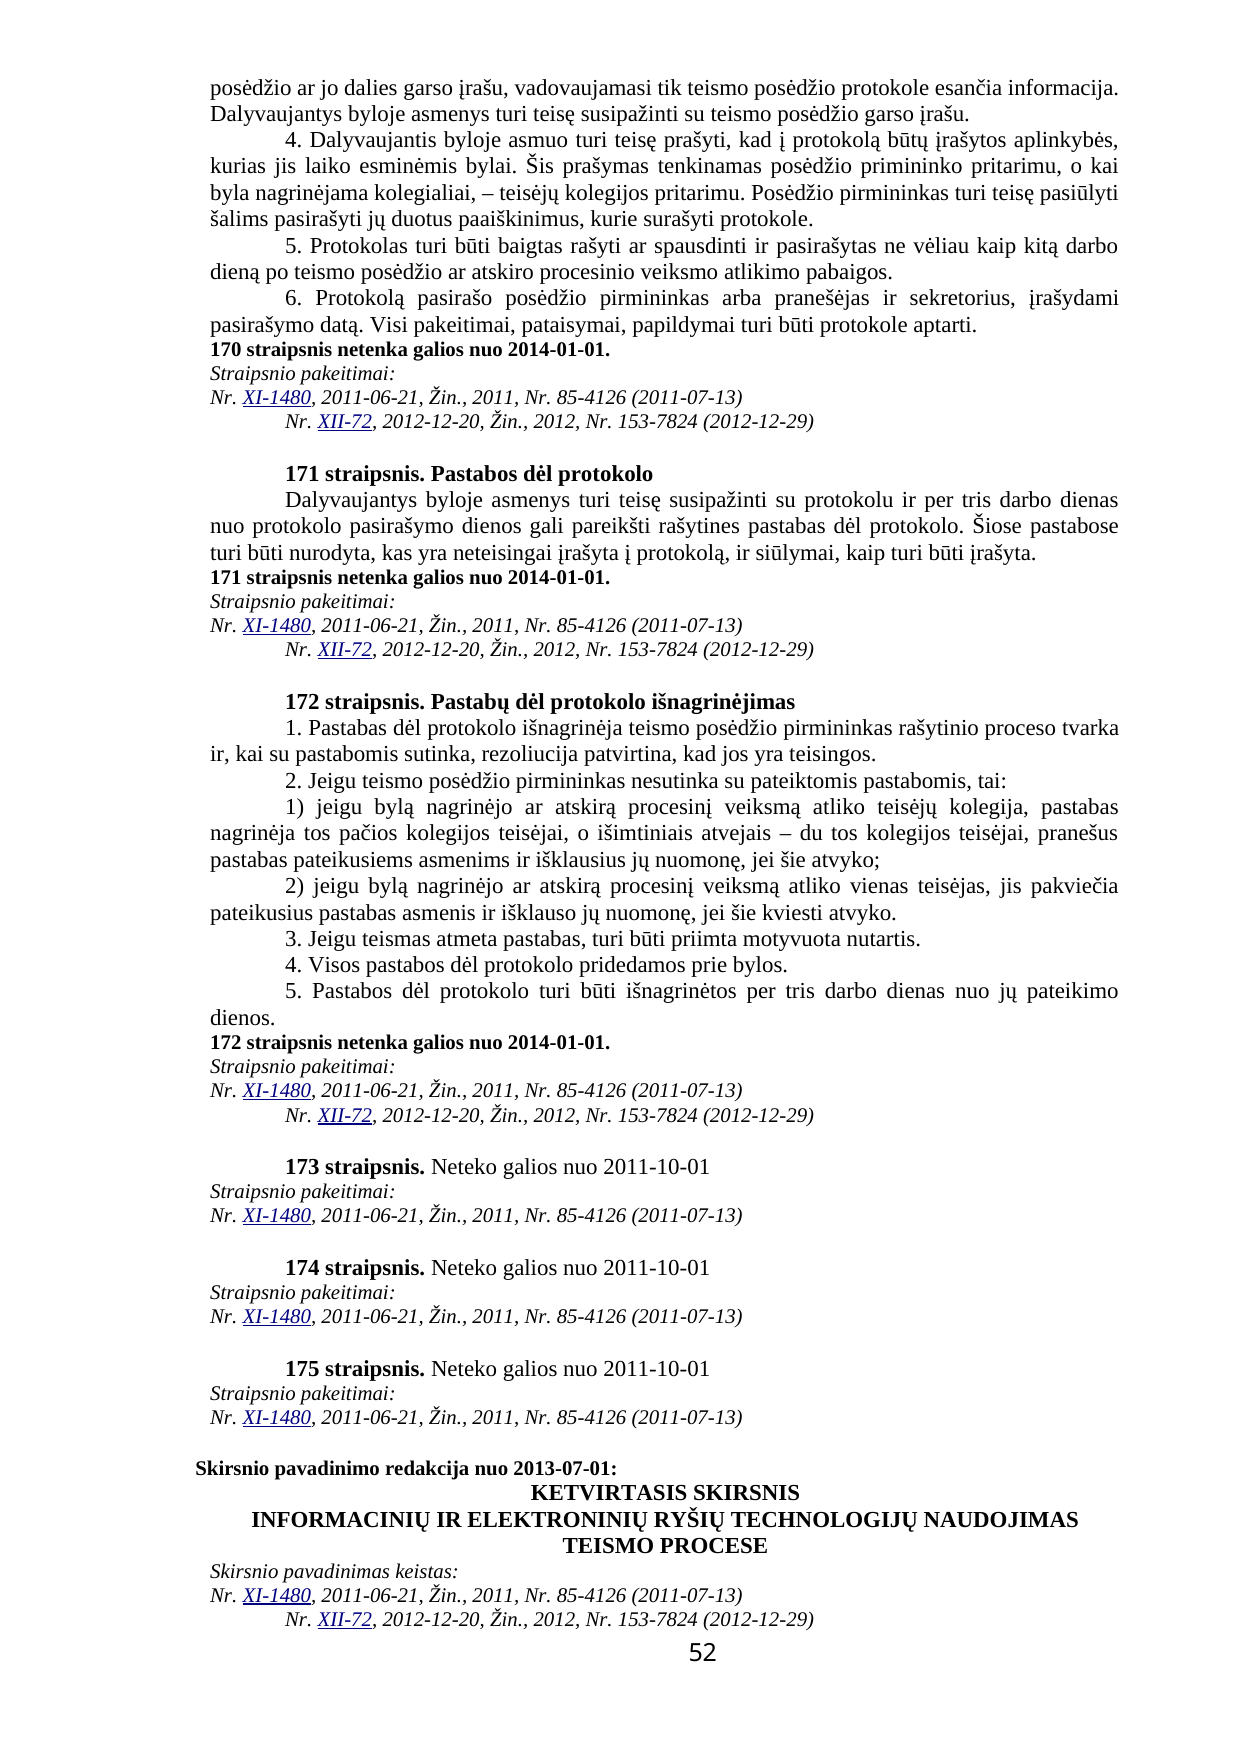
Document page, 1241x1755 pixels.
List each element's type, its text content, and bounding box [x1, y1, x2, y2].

text 175 straipsnis. Neteko galios nuo 2011-10-01 [210, 1354, 1120, 1381]
text Straipsnio pakeitimai: [210, 1179, 1120, 1203]
text 171 straipsnis. Pastabos dėl protokolo [210, 460, 1120, 486]
text Nr. XI-1480, 2011-06-21, Žin., 2011, Nr. 85-4126 (2011-07-13) [210, 1304, 1120, 1328]
text 173 straipsnis. Neteko galios nuo 2011-10-01 [210, 1153, 1120, 1179]
text 4. Visos pastabos dėl protokolo pridedamos prie bylos. [210, 951, 1120, 978]
text Nr. XII-72, 2012-12-20, Žin., 2012, Nr. 153-7824 (2012-12-29) [210, 637, 1120, 661]
text Nr. XI-1480, 2011-06-21, Žin., 2011, Nr. 85-4126 (2011-07-13) [210, 613, 1120, 637]
text 5. Pastabos dėl protokolo turi būti išnagrinėtos per tris darbo dienas nuo jų pateikimo dienos. [210, 978, 1120, 1030]
text Nr. XI-1480, 2011-06-21, Žin., 2011, Nr. 85-4126 (2011-07-13) [210, 1583, 1120, 1607]
text 4. Dalyvaujantis byloje asmuo turi teisę prašyti, kad į protokolą būtų įrašytos aplinkybės, kurias jis laiko esminėmis bylai. Šis prašymas tenkinamas posėdžio primininko pritarimu, o kai byla nagrinėjama kolegialiai, – teisėjų kolegijos pritarimu. Posėdžio pirmininkas turi teisę pasiūlyti šalims pasirašyti jų duotus paaiškinimus, kurie surašyti protokole. [210, 126, 1120, 232]
text Straipsnio pakeitimai: [210, 1280, 1120, 1304]
text 2. Jeigu teismo posėdžio pirmininkas nesutinka su pateiktomis pastabomis, tai: [210, 767, 1120, 793]
text Skirsnio pavadinimas keistas: [210, 1558, 1120, 1583]
text 2) jeigu bylą nagrinėjo ar atskirą procesinį veiksmą atliko vienas teisėjas, jis pakviečia pateikusius pastabas asmenis ir išklauso jų nuomonę, jei šie kviesti atvyko. [210, 872, 1120, 925]
text Nr. XI-1480, 2011-06-21, Žin., 2011, Nr. 85-4126 (2011-07-13) [210, 1405, 1120, 1429]
text Straipsnio pakeitimai: [210, 361, 1120, 385]
text Nr. XII-72, 2012-12-20, Žin., 2012, Nr. 153-7824 (2012-12-29) [210, 1102, 1120, 1127]
text Straipsnio pakeitimai: [210, 1054, 1120, 1078]
text Straipsnio pakeitimai: [210, 589, 1120, 613]
text 3. Jeigu teismas atmeta pastabas, turi būti priimta motyvuota nutartis. [210, 925, 1120, 951]
text Skirsnio pavadinimo redakcija nuo 2013-07-01: [195, 1455, 1120, 1479]
text 1. Pastabas dėl protokolo išnagrinėja teismo posėdžio pirmininkas rašytinio proceso tvarka ir, kai su pastabomis sutinka, rezoliucija patvirtina, kad jos yra teisingos. [210, 714, 1120, 767]
text 1) jeigu bylą nagrinėjo ar atskirą procesinį veiksmą atliko teisėjų kolegija, pastabas nagrinėja tos pačios kolegijos teisėjai, o išimtiniais atvejais – du tos kolegijos teisėjai, pranešus pastabas pateikusiems asmenims ir išklausius jų nuomonę, jei šie atvyko; [210, 793, 1120, 872]
text Straipsnio pakeitimai: [210, 1381, 1120, 1405]
text Nr. XI-1480, 2011-06-21, Žin., 2011, Nr. 85-4126 (2011-07-13) [210, 1203, 1120, 1227]
text 170 straipsnis netenka galios nuo 2014-01-01. [210, 337, 1120, 361]
text 5. Protokolas turi būti baigtas rašyti ar spausdinti ir pasirašytas ne vėliau kaip kitą darbo dieną po teismo posėdžio ar atskiro procesinio veiksmo atlikimo pabaigos. [210, 232, 1120, 284]
text 171 straipsnis netenka galios nuo 2014-01-01. [210, 565, 1120, 589]
text Nr. XII-72, 2012-12-20, Žin., 2012, Nr. 153-7824 (2012-12-29) [210, 409, 1120, 433]
text Nr. XI-1480, 2011-06-21, Žin., 2011, Nr. 85-4126 (2011-07-13) [210, 385, 1120, 409]
subtitle Ketvirtasis skirsnis [210, 1479, 1120, 1506]
text 172 straipsnis. Pastabų dėl protokolo išnagrinėjimas [210, 688, 1120, 714]
text 174 straipsnis. Neteko galios nuo 2011-10-01 [210, 1254, 1120, 1280]
text Dalyvaujantys byloje asmenys turi teisę susipažinti su protokolu ir per tris darbo dienas nuo protokolo pasirašymo dienos gali pareikšti rašytines pastabas dėl protokolo. Šiose pastabose turi būti nurodyta, kas yra neteisingai įrašyta į protokolą, ir siūlymai, kaip turi būti įrašyta. [210, 486, 1120, 565]
text Nr. XII-72, 2012-12-20, Žin., 2012, Nr. 153-7824 (2012-12-29) [210, 1607, 1120, 1631]
text Nr. XI-1480, 2011-06-21, Žin., 2011, Nr. 85-4126 (2011-07-13) [210, 1078, 1120, 1102]
text posėdžio ar jo dalies garso įrašu, vadovaujamasi tik teismo posėdžio protokole esančia informacija. Dalyvaujantys byloje asmenys turi teisę susipažinti su teismo posėdžio garso įrašu. [210, 73, 1120, 126]
text 172 straipsnis netenka galios nuo 2014-01-01. [210, 1030, 1120, 1054]
text 6. Protokolą pasirašo posėdžio pirmininkas arba pranešėjas ir sekretorius, įrašydami pasirašymo datą. Visi pakeitimai, pataisymai, papildymai turi būti protokole aptarti. [210, 284, 1120, 337]
subtitle INFORMACINIŲ IR ELEKTRONINIŲ RYŠIŲ TECHNOLOGIJŲ NAUDOJIMAS TEISMO PROCESE [210, 1506, 1120, 1558]
